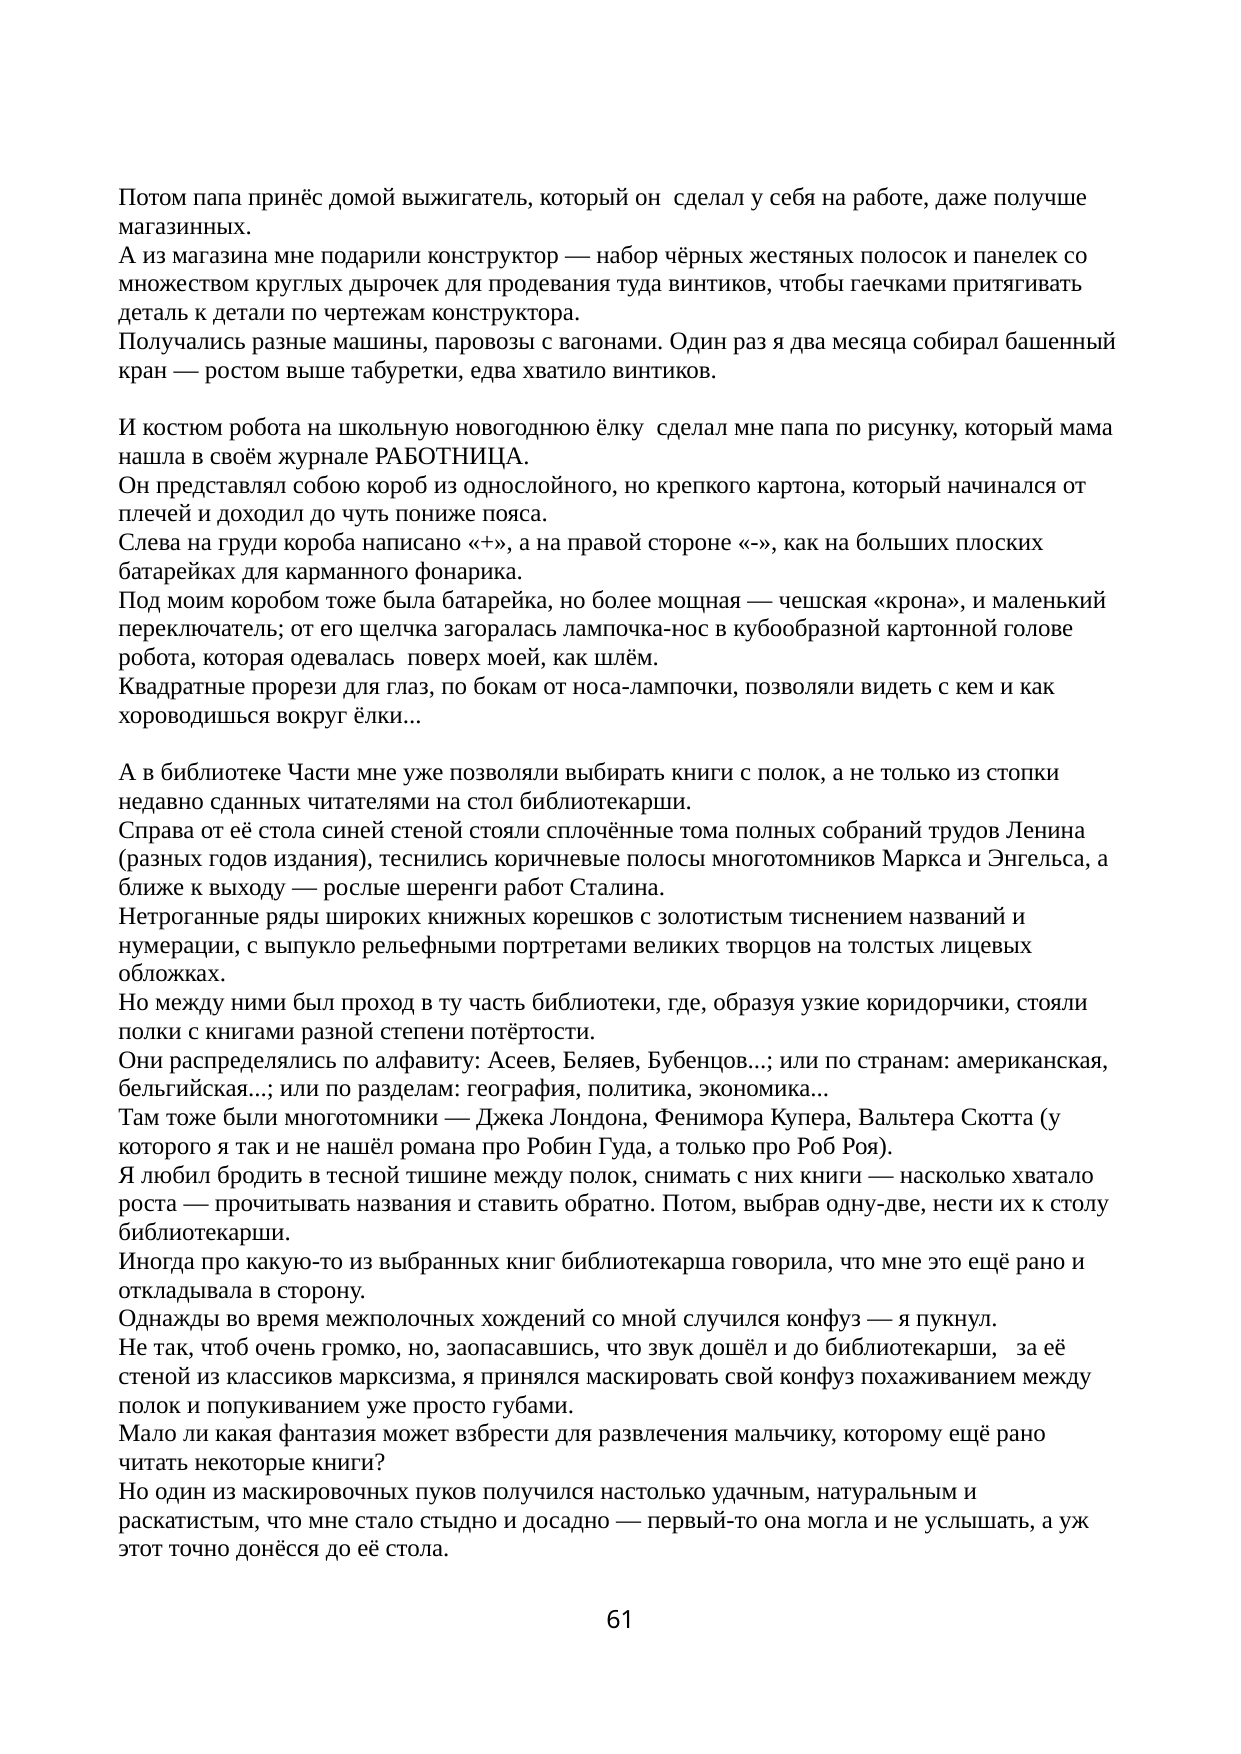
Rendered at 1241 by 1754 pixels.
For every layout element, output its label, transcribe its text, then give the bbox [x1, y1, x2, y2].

text Нетроганные ряды широких книжных корешков с золотистым тиснением названий и нумерации, с выпукло рельефными портретами великих творцов на толстых лицевых обложках. [118, 901, 1122, 987]
text А в библиотеке Части мне уже позволяли выбирать книги с полок, а не только из стопки недавно сданных читателями на стол библиотекарши. [118, 757, 1122, 815]
text Иногда про какую-то из выбранных книг библиотекарша говорила, что мне это ещё рано и откладывала в сторону. [118, 1246, 1122, 1303]
text Но между ними был проход в ту часть библиотеки, где, образуя узкие коридорчики, стояли полки с книгами разной степени потёртости. [118, 987, 1122, 1045]
text Я любил бродить в тесной тишине между полок, снимать с них книги — насколько хватало роста — прочитывать названия и ставить обратно. Потом, выбрав одну-две, нести их к столу библиотекарши. [118, 1160, 1122, 1246]
text Он представлял собою короб из однослойного, но крепкого картона, который начинался от плечей и доходил до чуть пониже пояса. [118, 470, 1122, 527]
text Под моим коробом тоже была батарейка, но более мощная — чешская «крона», и маленький переключатель; от его щелчка загоралась лампочка-нос в кубообразной картонной голове робота, которая одевалась поверх моей, как шлём. [118, 585, 1122, 671]
text Получались разные машины, паровозы с вагонами. Один раз я два месяца собирал башенный кран — ростом выше табуретки, едва хватило винтиков. [118, 326, 1122, 383]
text Они распределялись по алфавиту: Асеев, Беляев, Бубенцов...; или по странам: американская, бельгийская...; или по разделам: география, политика, экономика... [118, 1045, 1122, 1102]
text Там тоже были многотомники — Джека Лондона, Фенимора Купера, Вальтера Скотта (у которого я так и не нашёл романа про Робин Гуда, а только про Роб Роя). [118, 1102, 1122, 1160]
text Квадратные прорези для глаз, по бокам от носа-лампочки, позволяли видеть с кем и как хороводишься вокруг ёлки... [118, 671, 1122, 728]
text А из магазина мне подарили конструктор — набор чёрных жестяных полосок и панелек со множеством круглых дырочек для продевания туда винтиков, чтобы гаечками притягивать деталь к детали по чертежам конструктора. [118, 240, 1122, 326]
text Справа от её стола синей стеной стояли сплочённые тома полных собраний трудов Ленина (разных годов издания), теснились коричневые полосы многотомников Маркса и Энгельса, а ближе к выходу — рослые шеренги работ Сталина. [118, 815, 1122, 901]
text И костюм робота на школьную новогоднюю ёлку сделал мне папа по рисунку, который мама нашла в своём журнале РАБОТНИЦА. [118, 412, 1122, 470]
text Но один из маскировочных пуков получился настолько удачным, натуральным и раскатистым, что мне стало стыдно и досадно — первый-то она могла и не услышать, а уж этот точно донёсся до её стола. [118, 1476, 1122, 1562]
text Потом папа принёс домой выжигатель, который он сделал у себя на работе, даже получше магазинных. [118, 182, 1122, 240]
text Однажды во время межполочных хождений со мной случился конфуз — я пукнул. [118, 1303, 1122, 1332]
text Слева на груди короба написано «+», а на правой стороне «-», как на больших плоских батарейках для карманного фонарика. [118, 527, 1122, 585]
text Не так, чтоб очень громко, но, заопасавшись, что звук дошёл и до библиотекарши, за её стеной из классиков марксизма, я принялся маскировать свой конфуз похаживанием между полок и попукиванием уже просто губами. [118, 1332, 1122, 1418]
text Мало ли какая фантазия может взбрести для развлечения мальчику, которому ещё рано читать некоторые книги? [118, 1418, 1122, 1476]
